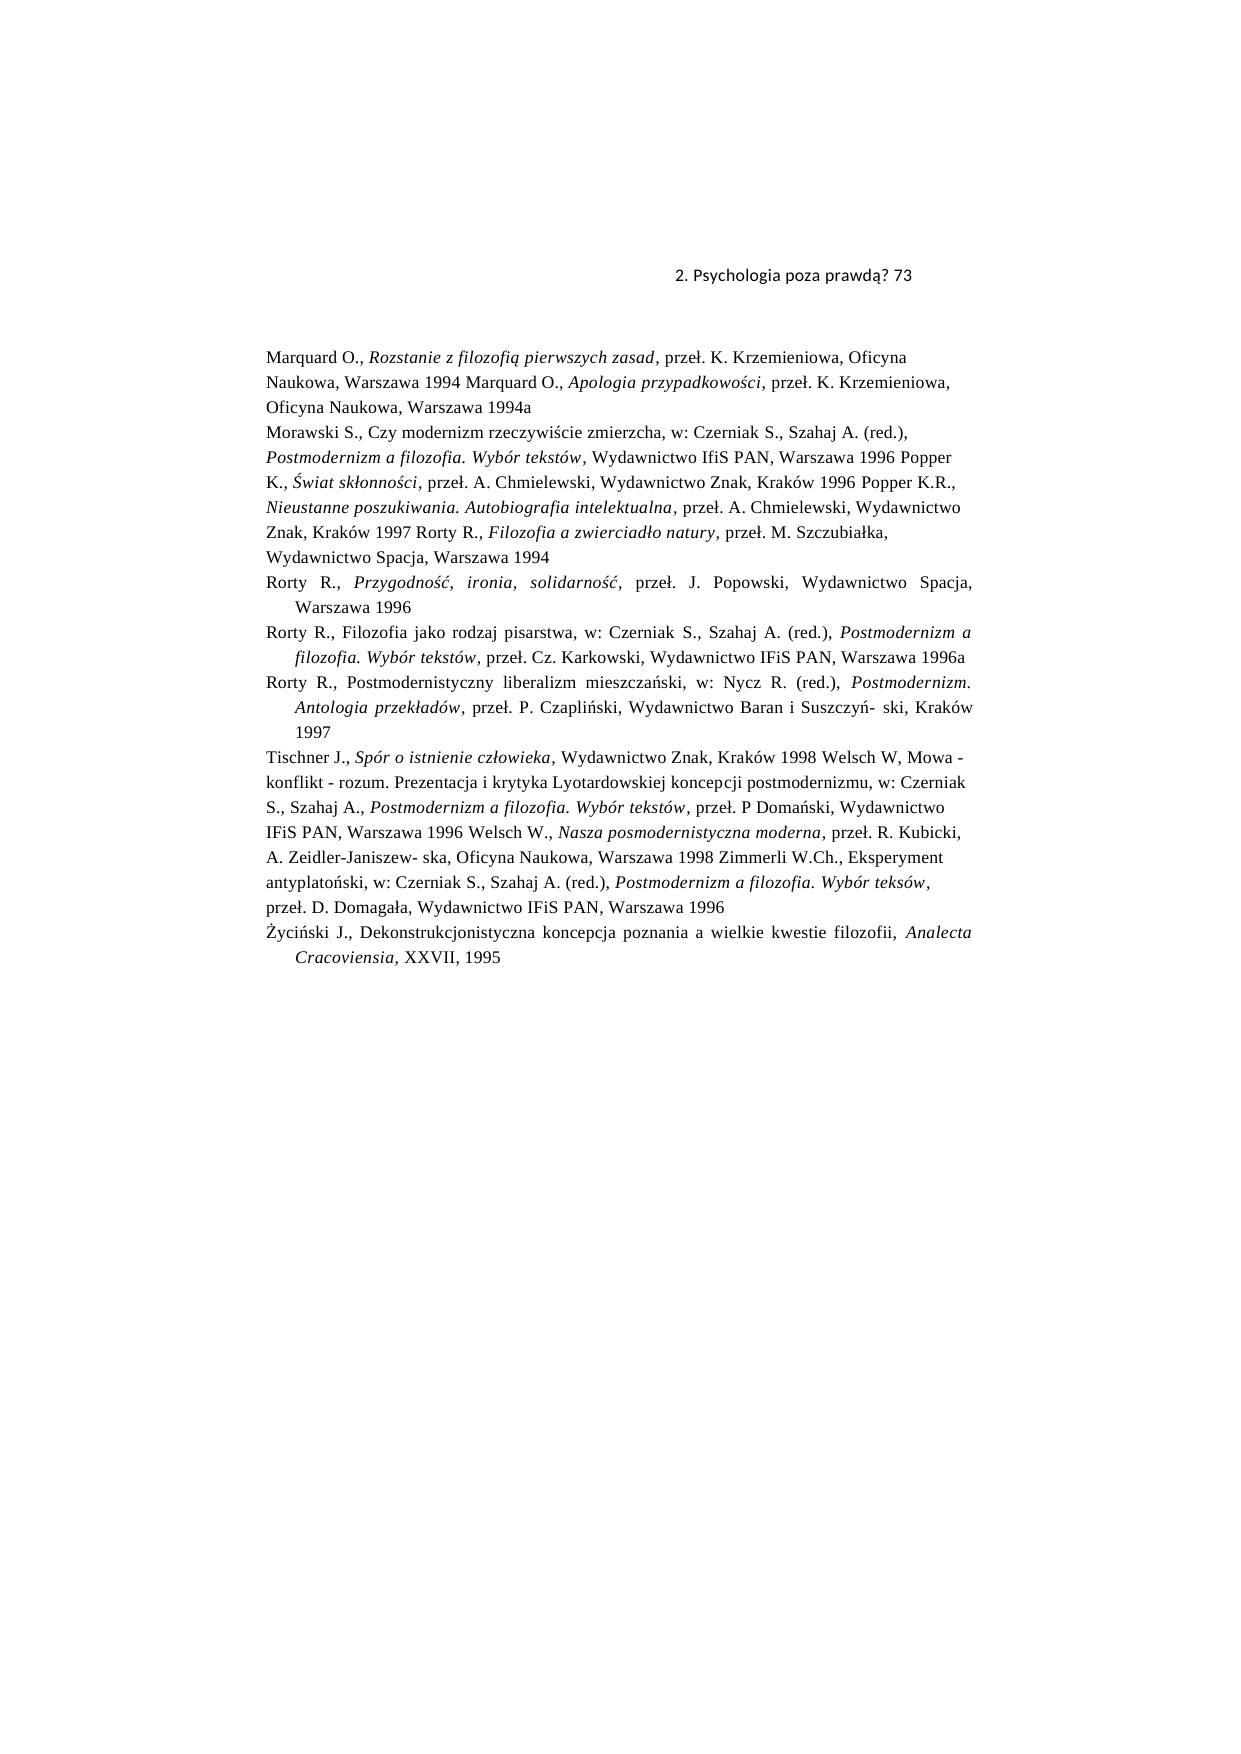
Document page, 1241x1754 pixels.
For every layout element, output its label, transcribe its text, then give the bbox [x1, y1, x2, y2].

text Morawski S., Czy modernizm rzeczywiście zmierzcha, w: Czerniak S., Szahaj A. (red.), Postmodernizm a filozofia. Wybór tekstów, Wydawnictwo IfiS PAN, Warszawa 1996 Popper K., Świat skłonności, przeł. A. Chmielewski, Wydawnictwo Znak, Kraków 1996 Popper K.R., Nieustanne poszukiwania. Autobiografia intelektualna, przeł. A. Chmie­lewski, Wydawnictwo Znak, Kraków 1997 Rorty R., Filozofia a zwierciadło natury, przeł. M. Szczubiałka, Wydawnictwo Spacja, Warszawa 1994 [266, 418, 973, 568]
text Rorty R., Przygodność, ironia, solidarność, przeł. J. Popowski, Wydawnictwo Spacja, Warszawa 1996 [266, 568, 973, 618]
text Życiński J., Dekonstrukcjonistyczna koncepcja poznania a wielkie kwestie filozofii, Analecta Cracoviensia, XXVII, 1995 [266, 918, 973, 968]
text Marquard O., Rozstanie z filozofią pierwszych zasad, przeł. K. Krzemieniowa, Oficyna Naukowa, Warszawa 1994 Marquard O., Apologia przypadkowości, przeł. K. Krzemieniowa, Oficyna Naukowa, Warszawa 1994a [266, 343, 973, 418]
text Tischner J., Spór o istnienie człowieka, Wydawnictwo Znak, Kraków 1998 Welsch W, Mowa - konflikt - rozum. Prezentacja i krytyka Lyotardowskiej koncep­cji postmodernizmu, w: Czerniak S., Szahaj A., Postmodernizm a filozofia. Wybór tekstów, przeł. P Domański, Wydawnictwo IFiS PAN, Warszawa 1996 Welsch W., Nasza posmodernistyczna moderna, przeł. R. Kubicki, A. Zeidler-Janiszew- ska, Oficyna Naukowa, Warszawa 1998 Zimmerli W.Ch., Eksperyment antyplatoński, w: Czerniak S., Szahaj A. (red.), Postmo­dernizm a filozofia. Wybór teksów, przeł. D. Domagała, Wydawnictwo IFiS PAN, Warszawa 1996 [266, 743, 973, 918]
text 2. Psychologia poza prawdą? 73 [675, 267, 976, 285]
text Rorty R., Postmodernistyczny liberalizm mieszczański, w: Nycz R. (red.), Postmoder­nizm. Antologia przekładów, przeł. P. Czapliński, Wydawnictwo Baran i Suszczyń- ski, Kraków 1997 [266, 668, 973, 743]
text Rorty R., Filozofia jako rodzaj pisarstwa, w: Czerniak S., Szahaj A. (red.), Postmoder­nizm a filozofia. Wybór tekstów, przeł. Cz. Karkowski, Wydawnictwo IFiS PAN, Warszawa 1996a [266, 618, 973, 668]
